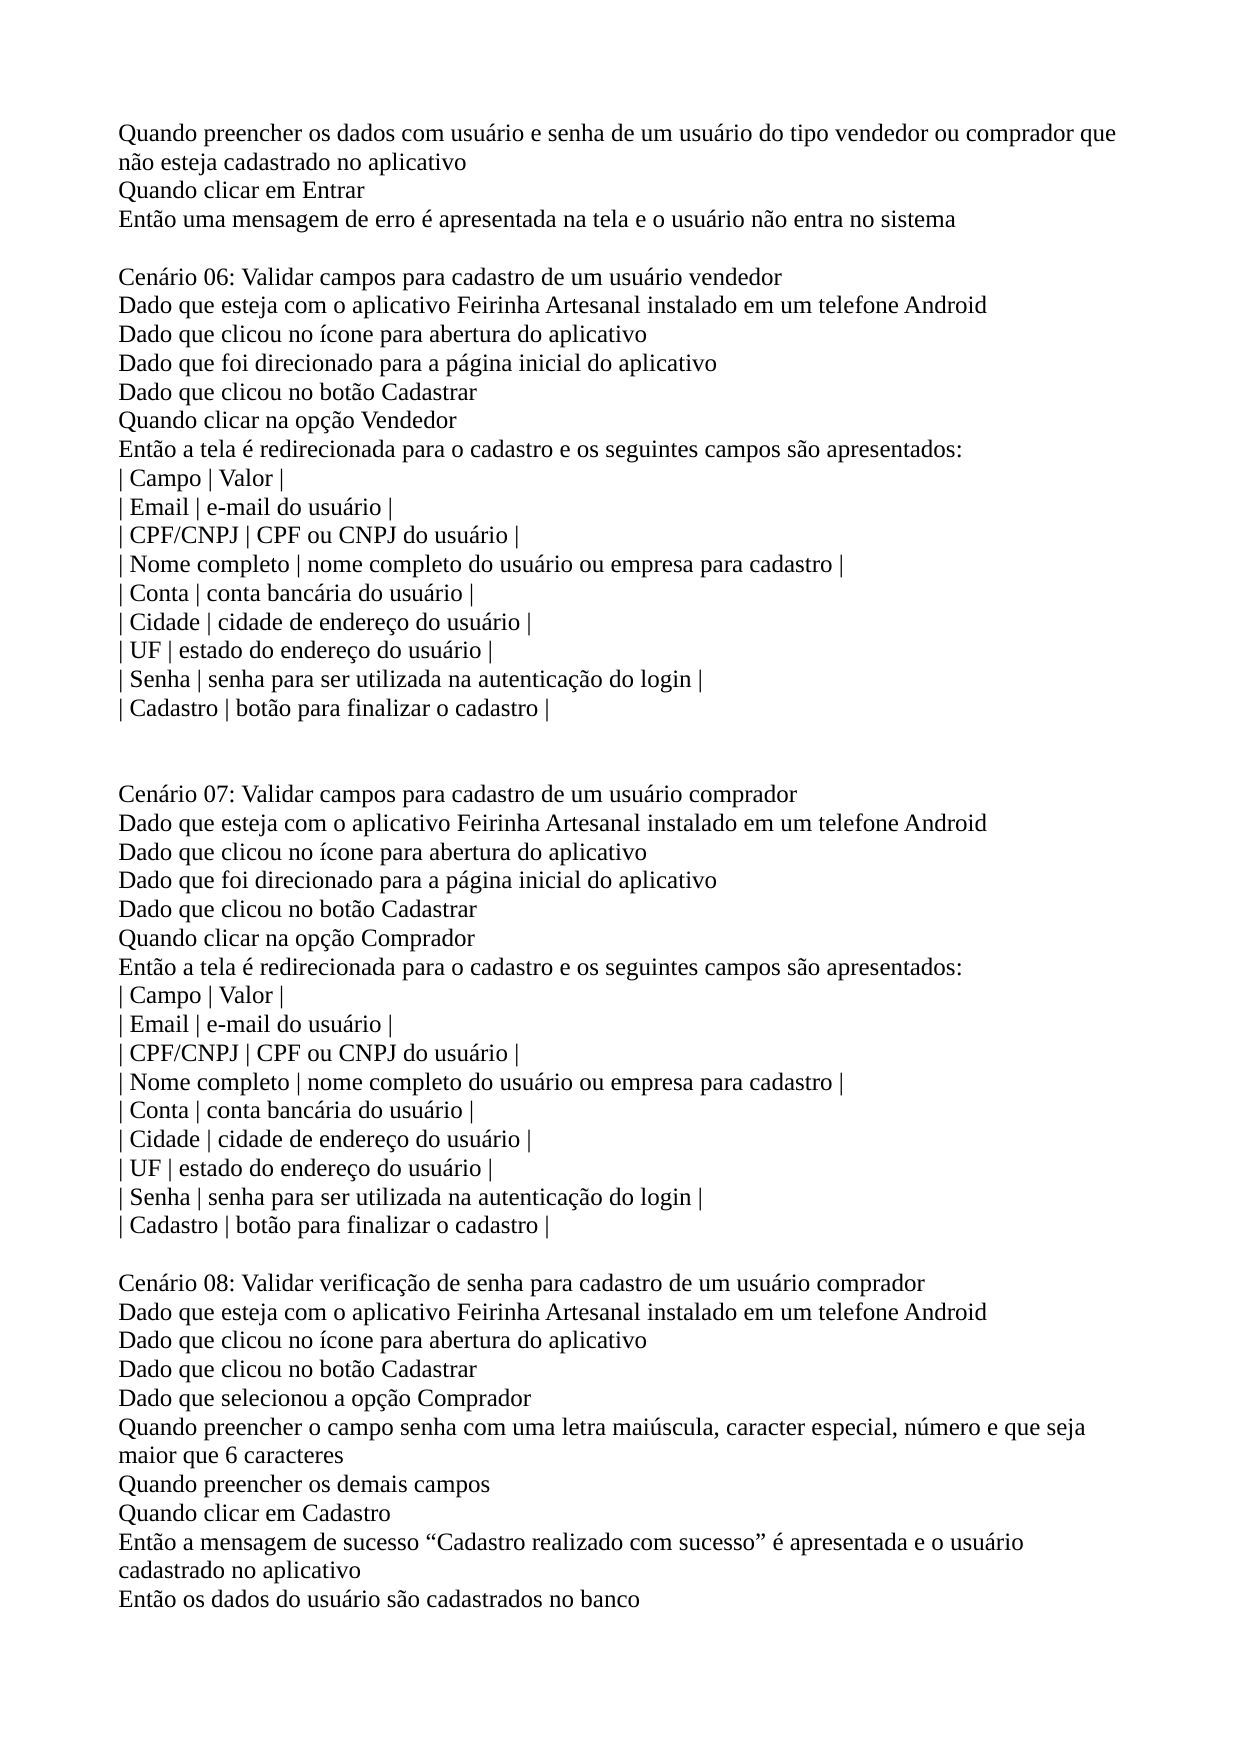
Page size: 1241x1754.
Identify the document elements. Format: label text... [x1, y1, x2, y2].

text Então a tela é redirecionada para o cadastro e os seguintes campos são apresentados: [118, 952, 1122, 981]
text | Nome completo | nome completo do usuário ou empresa para cadastro | [118, 549, 1122, 578]
text Dado que foi direcionado para a página inicial do aplicativo [118, 348, 1122, 377]
text Cenário 06: Validar campos para cadastro de um usuário vendedor [118, 262, 1122, 291]
text | Email | e-mail do usuário | [118, 492, 1122, 521]
text Então uma mensagem de erro é apresentada na tela e o usuário não entra no sistema [118, 204, 1122, 233]
text | Cidade | cidade de endereço do usuário | [118, 1124, 1122, 1153]
text Dado que selecionou a opção Comprador [118, 1383, 1122, 1412]
text Dado que esteja com o aplicativo Feirinha Artesanal instalado em um telefone Android [118, 291, 1122, 319]
text Dado que clicou no botão Cadastrar [118, 1354, 1122, 1383]
text | Senha | senha para ser utilizada na autenticação do login | [118, 1182, 1122, 1211]
text | Senha | senha para ser utilizada na autenticação do login | [118, 664, 1122, 693]
text Quando clicar em Entrar [118, 176, 1122, 204]
text | Cadastro | botão para finalizar o cadastro | [118, 693, 1122, 722]
text | Cidade | cidade de endereço do usuário | [118, 607, 1122, 636]
text | Email | e-mail do usuário | [118, 1009, 1122, 1038]
text | UF | estado do endereço do usuário | [118, 636, 1122, 664]
text Então os dados do usuário são cadastrados no banco [118, 1584, 1122, 1613]
text Cenário 07: Validar campos para cadastro de um usuário comprador [118, 779, 1122, 808]
text | CPF/CNPJ | CPF ou CNPJ do usuário | [118, 521, 1122, 549]
text Quando preencher o campo senha com uma letra maiúscula, caracter especial, número e que seja maior que 6 caracteres [118, 1412, 1122, 1469]
text Quando preencher os demais campos [118, 1469, 1122, 1498]
text Dado que clicou no botão Cadastrar [118, 894, 1122, 923]
text Dado que esteja com o aplicativo Feirinha Artesanal instalado em um telefone Android [118, 808, 1122, 837]
text | Campo | Valor | [118, 981, 1122, 1009]
text Dado que clicou no ícone para abertura do aplicativo [118, 319, 1122, 348]
text Dado que clicou no botão Cadastrar [118, 377, 1122, 406]
text | Conta | conta bancária do usuário | [118, 1096, 1122, 1124]
text | Conta | conta bancária do usuário | [118, 578, 1122, 607]
text | Campo | Valor | [118, 463, 1122, 492]
text | UF | estado do endereço do usuário | [118, 1153, 1122, 1182]
text Quando preencher os dados com usuário e senha de um usuário do tipo vendedor ou comprador que não esteja cadastrado no aplicativo [118, 118, 1122, 176]
text | CPF/CNPJ | CPF ou CNPJ do usuário | [118, 1038, 1122, 1067]
text | Cadastro | botão para finalizar o cadastro | [118, 1211, 1122, 1239]
text Dado que clicou no ícone para abertura do aplicativo [118, 837, 1122, 866]
text Dado que foi direcionado para a página inicial do aplicativo [118, 866, 1122, 894]
text Quando clicar em Cadastro [118, 1498, 1122, 1527]
text Quando clicar na opção Comprador [118, 923, 1122, 952]
text Quando clicar na opção Vendedor [118, 406, 1122, 434]
text Então a tela é redirecionada para o cadastro e os seguintes campos são apresentados: [118, 434, 1122, 463]
text Dado que esteja com o aplicativo Feirinha Artesanal instalado em um telefone Android [118, 1297, 1122, 1326]
text | Nome completo | nome completo do usuário ou empresa para cadastro | [118, 1067, 1122, 1096]
text Então a mensagem de sucesso “Cadastro realizado com sucesso” é apresentada e o usuário cadastrado no aplicativo [118, 1527, 1122, 1584]
text Cenário 08: Validar verificação de senha para cadastro de um usuário comprador [118, 1268, 1122, 1297]
text Dado que clicou no ícone para abertura do aplicativo [118, 1326, 1122, 1354]
